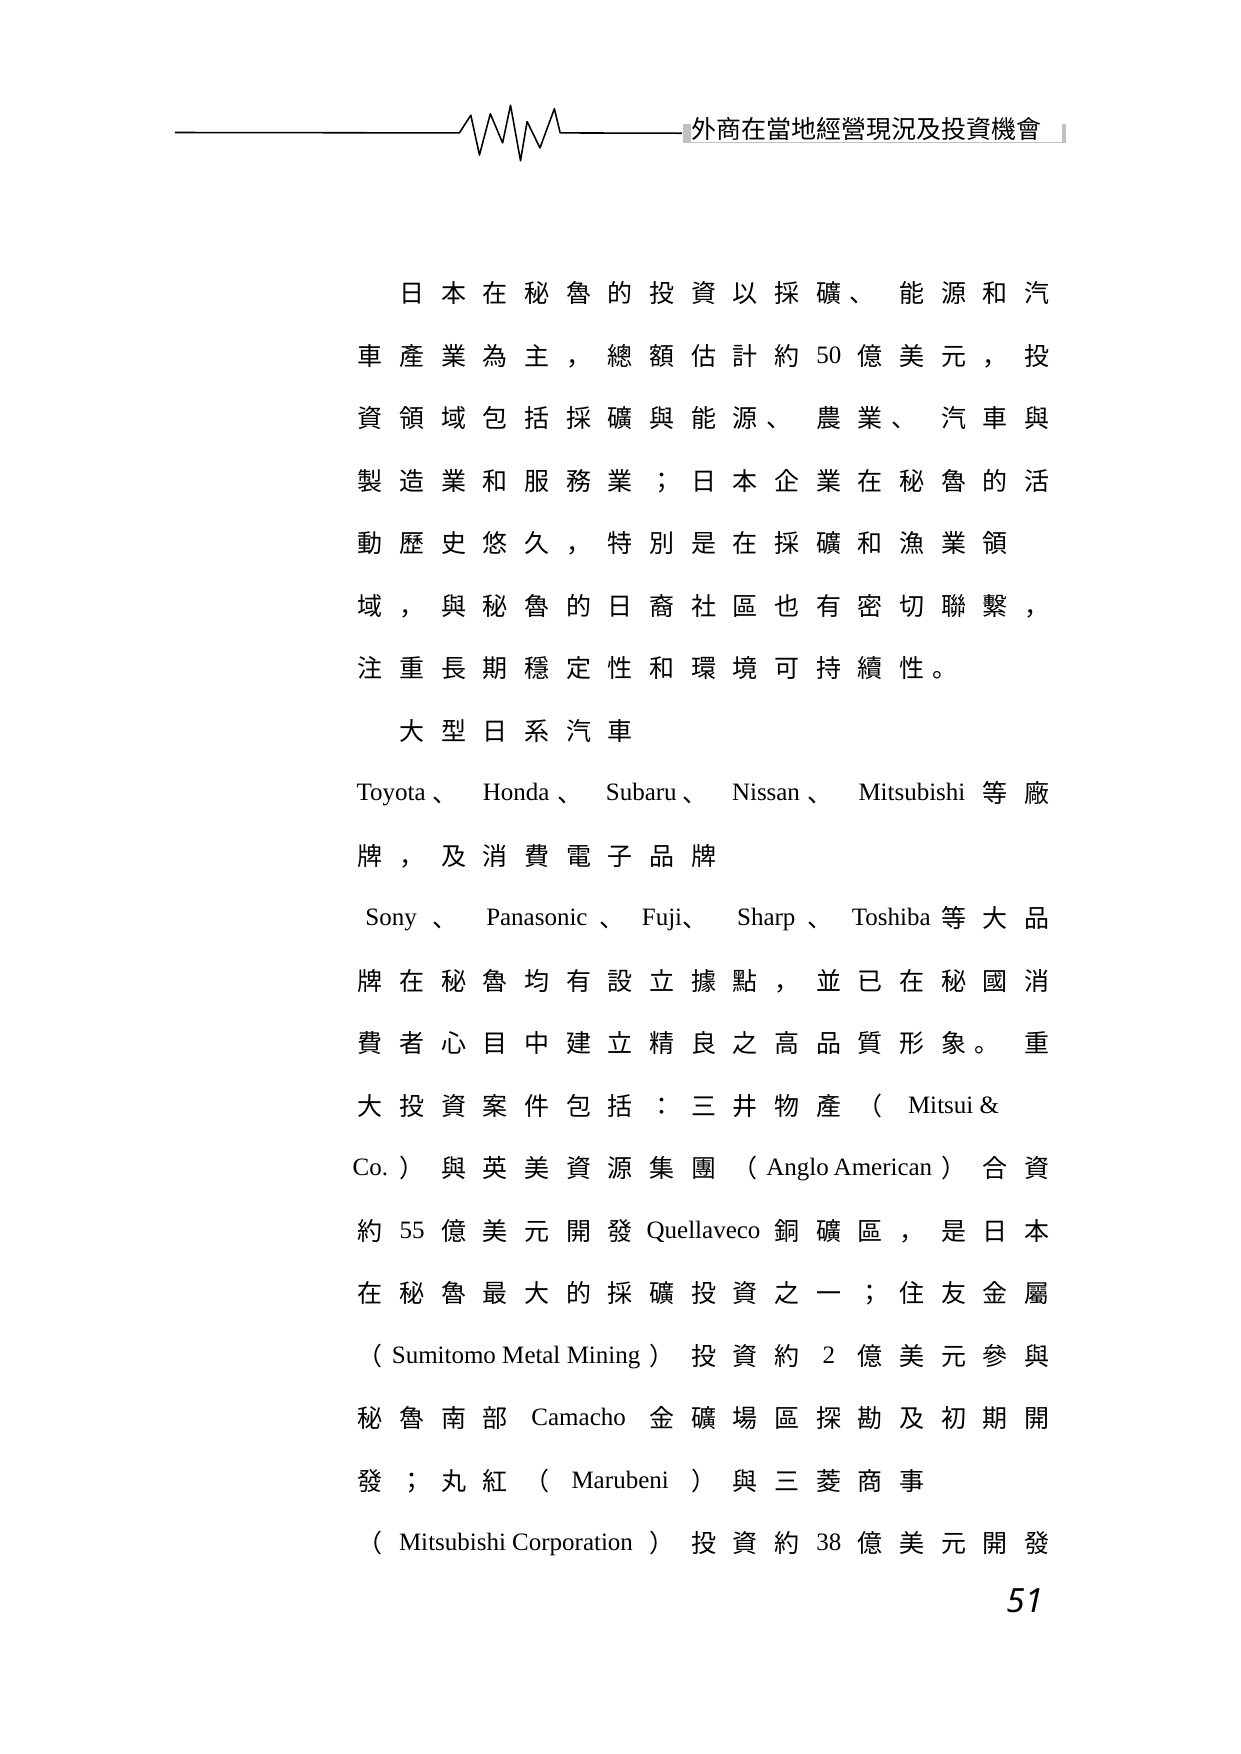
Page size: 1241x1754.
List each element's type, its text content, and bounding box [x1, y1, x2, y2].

text 大型日系汽車Toyota、Honda、Subaru、Nissan、Mitsubishi等廠牌，及消費電子品牌Sony、Panasonic、Fuji、Sharp、Toshiba等大品牌在秘魯均有設立據點，並已在秘國消費者心目中建立精良之高品質形象。重大投資案件包括：三井物產（Mitsui & Co.）與英美資源集團（Anglo American）合資約55億美元開發Quellaveco銅礦區，是日本在秘魯最大的採礦投資之一；住友金屬（Sumitomo Metal Mining）投資約2億美元參與秘魯南部Camacho金礦場區探勘及初期開發；丸紅（Marubeni）與三菱商事（Mitsubishi Corporation）投資約38億美元開發 [330, 688, 1058, 1563]
text 日本在秘魯的投資以採礦、能源和汽車產業為主，總額估計約50億美元，投資領域包括採礦與能源、農業、汽車與製造業和服務業；日本企業在秘魯的活動歷史悠久，特別是在採礦和漁業領域，與秘魯的日裔社區也有密切聯繫，注重長期穩定性和環境可持續性。 [330, 250, 1058, 688]
